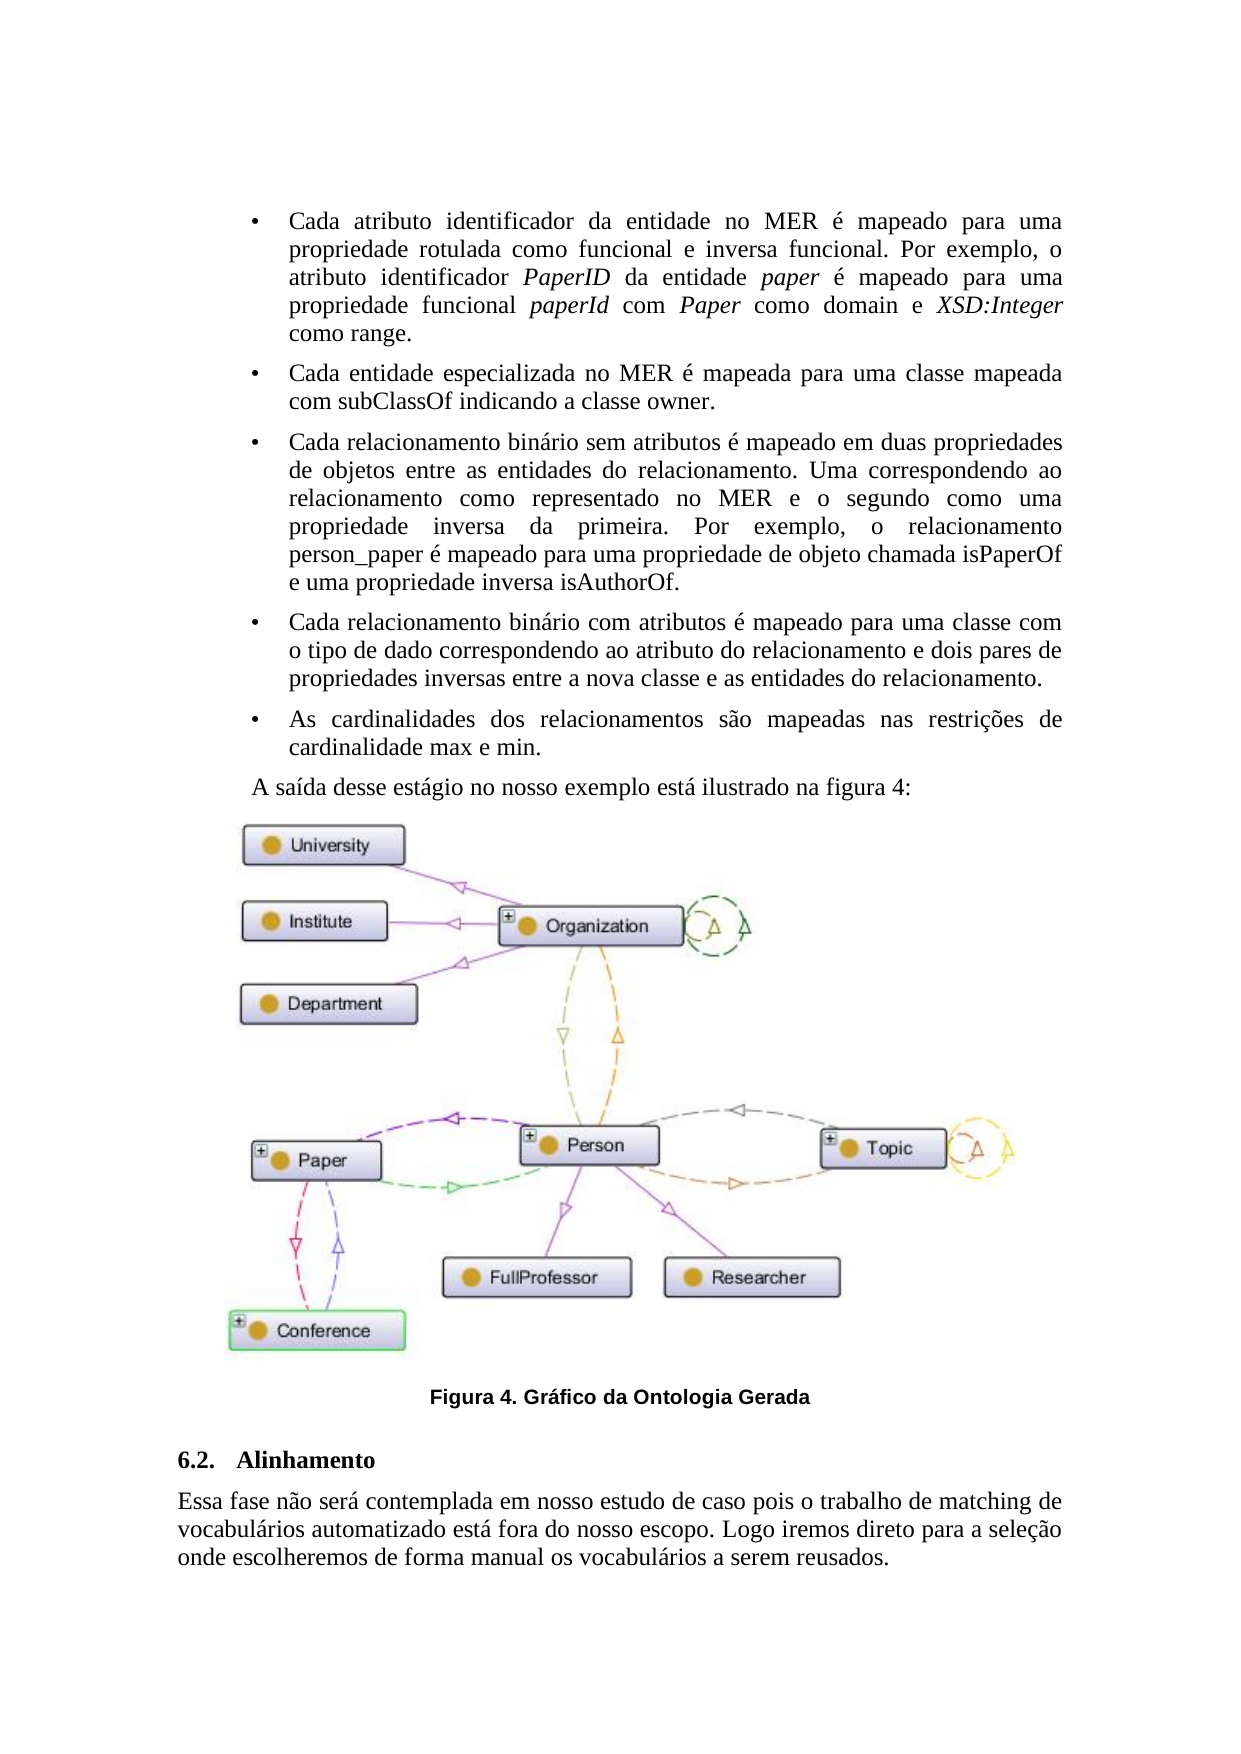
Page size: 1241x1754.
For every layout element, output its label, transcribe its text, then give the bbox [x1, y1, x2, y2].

text A saída desse estágio no nosso exemplo está ilustrado na figura 4: [177, 773, 1063, 801]
title Alinhamento [177, 1446, 1063, 1474]
list Cada atributo identificador da entidade no MER é mapeado para uma propriedade rotulada como funcional e inversa funcional. Por exemplo, o atributo identificador PaperID da entidade paper é mapeado para uma propriedade funcional paperId com Paper como domain e XSD:Integer como range. [251, 207, 1063, 347]
text Essa fase não será contemplada em nosso estudo de caso pois o trabalho de matching de vocabulários automatizado está fora do nosso escopo. Logo iremos direto para a seleção onde escolheremos de forma manual os vocabulários a serem reusados. [177, 1487, 1063, 1571]
list As cardinalidades dos relacionamentos são mapeadas nas restrições de cardinalidade max e min. [251, 704, 1063, 761]
list Cada relacionamento binário sem atributos é mapeado em duas propriedades de objetos entre as entidades do relacionamento. Uma correspondendo ao relacionamento como representado no MER e o segundo como uma propriedade inversa da primeira. Por exemplo, o relacionamento person_paper é mapeado para uma propriedade de objeto chamada isPaperOf e uma propriedade inversa isAuthorOf. [251, 428, 1063, 596]
list Cada relacionamento binário com atributos é mapeado para uma classe com o tipo de dado correspondendo ao atributo do relacionamento e dois pares de propriedades inversas entre a nova classe e as entidades do relacionamento. [251, 608, 1063, 692]
text Figura 4. Gráfico da Ontologia Gerada [224, 1386, 1016, 1409]
list Cada entidade especializada no MER é mapeada para uma classe mapeada com subClassOf indicando a classe owner. [251, 359, 1063, 415]
picture [224, 801, 1016, 1386]
